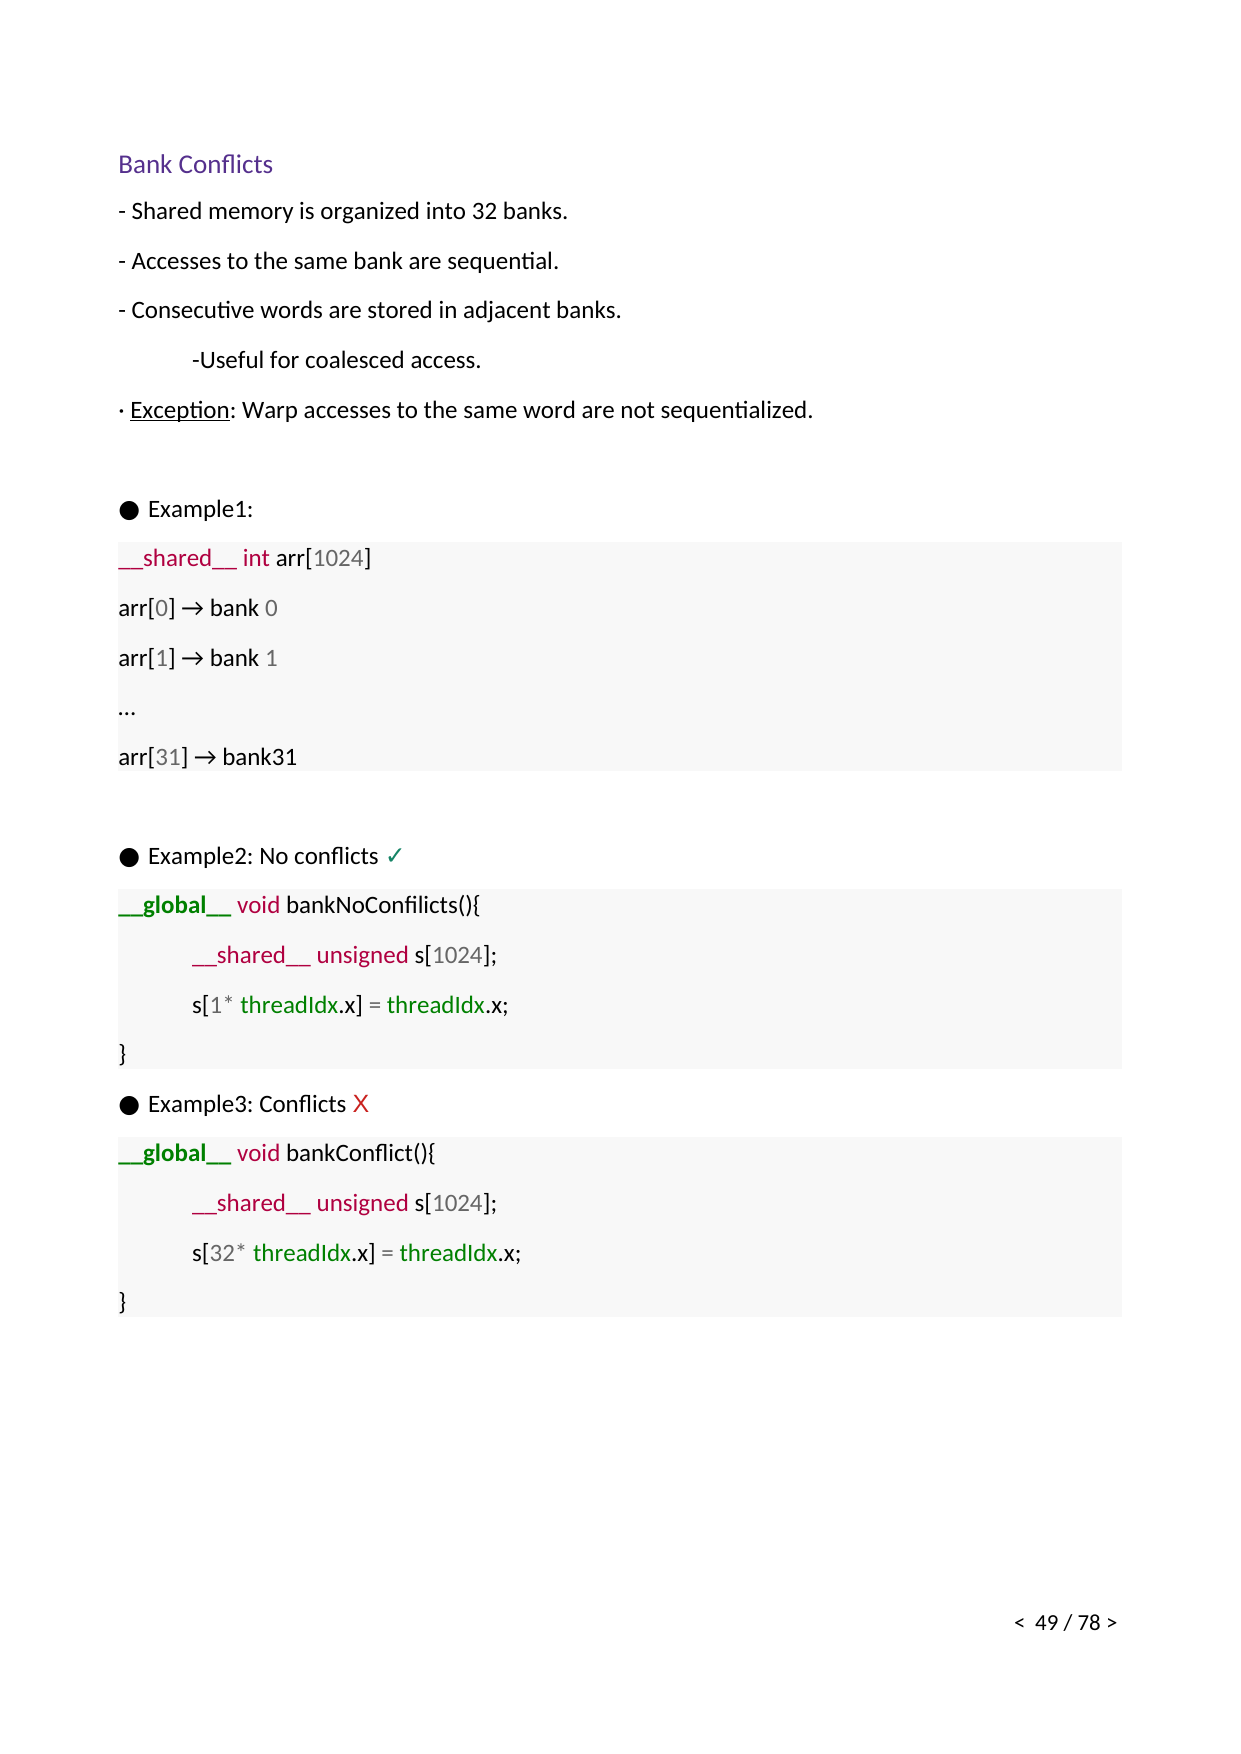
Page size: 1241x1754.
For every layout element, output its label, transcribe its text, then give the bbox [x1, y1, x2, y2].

text __global__ void bankConflict(){ [118, 1137, 1122, 1168]
text s[32* threadIdx.x] = threadIdx.x; [118, 1237, 1122, 1267]
text ● Example1: [118, 493, 1122, 523]
text __global__ void bankNoConfilicts(){ [118, 889, 1122, 920]
text arr[31] → bank31 [118, 741, 1122, 771]
text __shared__ unsigned s[1024]; [118, 939, 1122, 970]
text - Shared memory is organized into 32 banks. [118, 195, 1122, 226]
text arr[0] → bank 0 [118, 592, 1122, 623]
text ● Example2: No conflicts ✓ [118, 840, 1122, 871]
text s[1* threadIdx.x] = threadIdx.x; [118, 989, 1122, 1019]
text -Useful for coalesced access. [118, 344, 1122, 375]
text - Accesses to the same bank are sequential. [118, 245, 1122, 276]
text … [118, 691, 1122, 722]
text __shared__ unsigned s[1024]; [118, 1187, 1122, 1218]
text - Consecutive words are stored in adjacent banks. [118, 294, 1122, 325]
text · Exception: Warp accesses to the same word are not sequentialized. [118, 394, 1122, 424]
text } [118, 1038, 1122, 1069]
text arr[1] → bank 1 [118, 642, 1122, 672]
text } [118, 1286, 1122, 1317]
text __shared__ int arr[1024] [118, 542, 1122, 573]
text ● Example3: Conflicts X [118, 1088, 1122, 1118]
subtitle Bank Conflicts [118, 148, 1122, 181]
